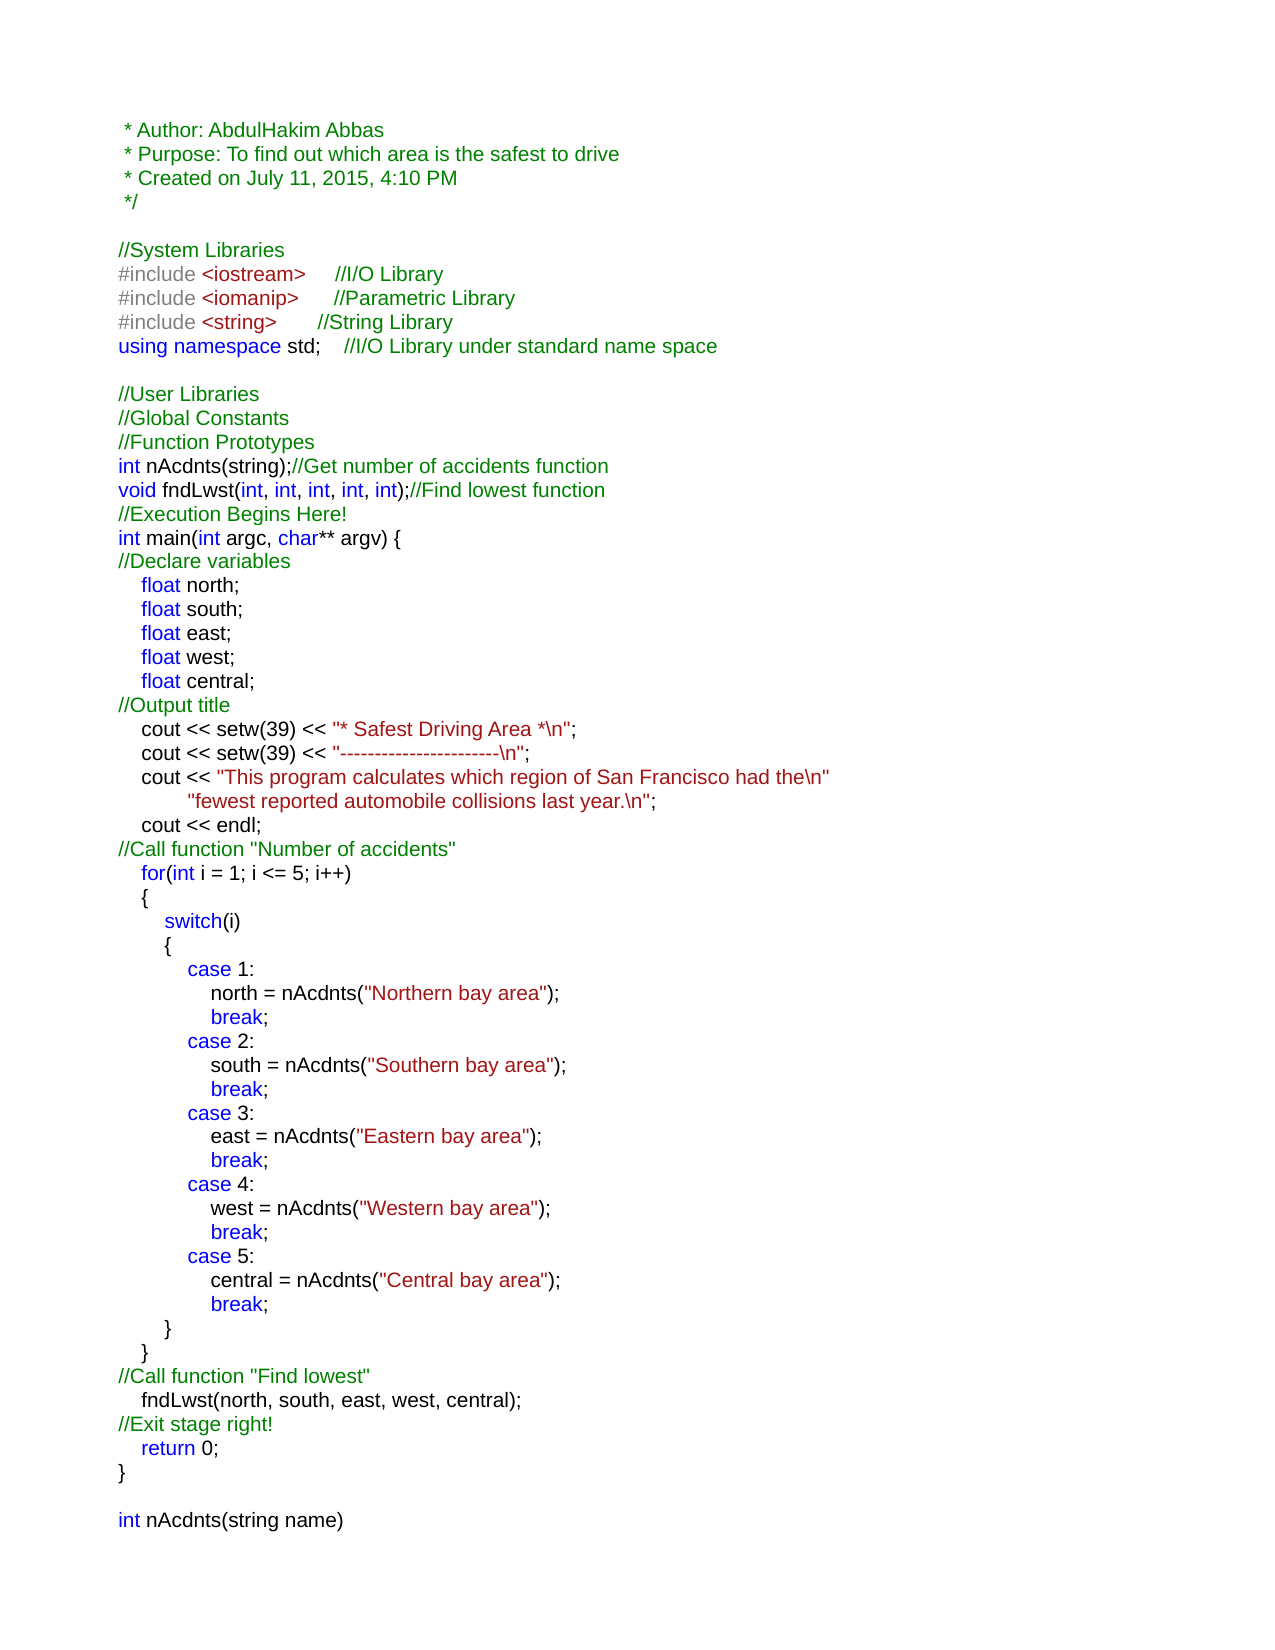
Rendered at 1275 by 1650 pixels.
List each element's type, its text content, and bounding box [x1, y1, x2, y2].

text #include <iomanip> //Parametric Library [118, 286, 1157, 310]
text #include <iostream> //I/O Library [118, 262, 1157, 286]
text * Purpose: To find out which area is the safest to drive [118, 142, 1157, 166]
text int main(int argc, char** argv) { [118, 525, 1157, 549]
text switch(i) [118, 909, 1157, 933]
text cout << setw(39) << "-----------------------\n"; [118, 741, 1157, 765]
text //Output title [118, 693, 1157, 717]
text //Execution Begins Here! [118, 501, 1157, 525]
text //Global Constants [118, 406, 1157, 429]
text fndLwst(north, south, east, west, central); [118, 1388, 1157, 1412]
text int nAcdnts(string);//Get number of accidents function [118, 453, 1157, 477]
text //Function Prototypes [118, 429, 1157, 453]
text west = nAcdnts("Western bay area"); [118, 1196, 1157, 1220]
text int nAcdnts(string name) [118, 1508, 1157, 1532]
text using namespace std; //I/O Library under standard name space [118, 334, 1157, 358]
text cout << "This program calculates which region of San Francisco had the\n" [118, 765, 1157, 789]
text * Created on July 11, 2015, 4:10 PM [118, 166, 1157, 190]
text //Call function "Find lowest" [118, 1364, 1157, 1388]
text break; [118, 1076, 1157, 1100]
text for(int i = 1; i <= 5; i++) [118, 861, 1157, 885]
text //User Libraries [118, 382, 1157, 406]
text float south; [118, 597, 1157, 621]
text #include <string> //String Library [118, 310, 1157, 334]
text break; [118, 1220, 1157, 1244]
text float north; [118, 573, 1157, 597]
text float east; [118, 621, 1157, 645]
text cout << endl; [118, 813, 1157, 837]
text void fndLwst(int, int, int, int, int);//Find lowest function [118, 477, 1157, 501]
text float central; [118, 669, 1157, 693]
text float west; [118, 645, 1157, 669]
text //Exit stage right! [118, 1412, 1157, 1436]
text north = nAcdnts("Northern bay area"); [118, 981, 1157, 1004]
text //Call function "Number of accidents" [118, 837, 1157, 861]
text break; [118, 1292, 1157, 1316]
text { [118, 933, 1157, 957]
text break; [118, 1148, 1157, 1172]
text central = nAcdnts("Central bay area"); [118, 1268, 1157, 1292]
text case 4: [118, 1172, 1157, 1196]
text case 5: [118, 1244, 1157, 1268]
text { [118, 885, 1157, 909]
text } [118, 1340, 1157, 1364]
text * Author: AbdulHakim Abbas [118, 118, 1157, 142]
text //Declare variables [118, 549, 1157, 573]
text case 2: [118, 1028, 1157, 1052]
text } [118, 1316, 1157, 1340]
text east = nAcdnts("Eastern bay area"); [118, 1124, 1157, 1148]
text break; [118, 1004, 1157, 1028]
text case 1: [118, 957, 1157, 981]
text //System Libraries [118, 238, 1157, 262]
text return 0; [118, 1436, 1157, 1460]
text case 3: [118, 1100, 1157, 1124]
text } [118, 1460, 1157, 1484]
text cout << setw(39) << "* Safest Driving Area *\n"; [118, 717, 1157, 741]
text south = nAcdnts("Southern bay area"); [118, 1052, 1157, 1076]
text "fewest reported automobile collisions last year.\n"; [118, 789, 1157, 813]
text */ [118, 190, 1157, 214]
